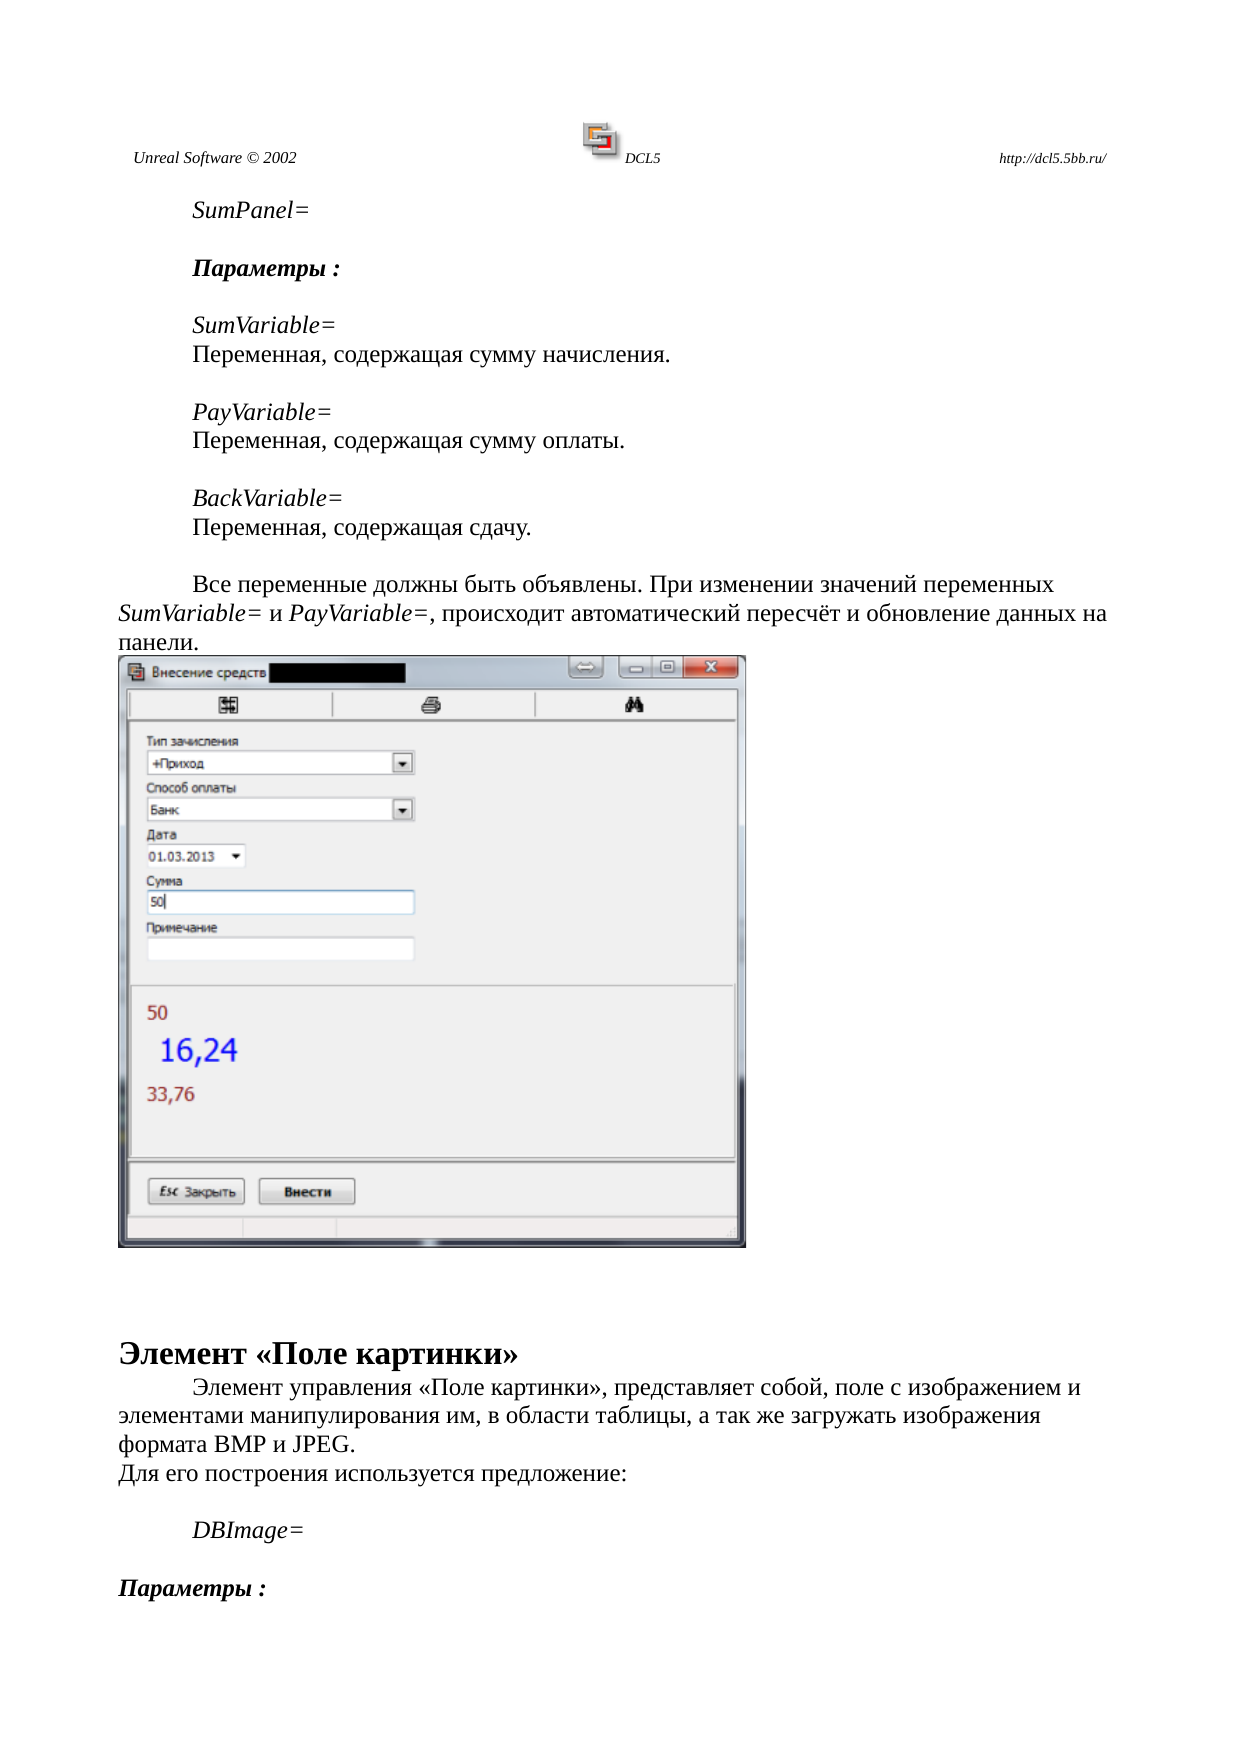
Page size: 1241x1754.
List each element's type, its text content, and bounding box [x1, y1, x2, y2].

text Элемент управления «Поле картинки», представляет собой, поле с изображением и элементами манипулирования им, в области таблицы, а так же загружать изображения формата BMP и JPEG. [118, 1372, 1122, 1458]
text Для его построения используется предложение: [118, 1458, 1122, 1487]
text DBImage= [118, 1516, 1122, 1544]
text BackVariable= [118, 483, 1122, 512]
text Переменная, содержащая сумму начисления. [118, 339, 1122, 368]
text Переменная, содержащая сумму оплаты. [118, 425, 1122, 454]
text Переменная, содержащая сдачу. [118, 512, 1122, 540]
picture [118, 655, 747, 1248]
text SumVariable= [118, 310, 1122, 339]
picture [579, 118, 625, 164]
text Все переменные должны быть объявлены. При изменении значений переменных SumVariable= и PayVariable=, происходит автоматический пересчёт и обновление данных на панели. [118, 569, 1122, 655]
text PayVariable= [118, 397, 1122, 425]
text Параметры : [118, 1573, 1122, 1602]
text SumPanel= [118, 195, 1122, 224]
text Элемент «Поле картинки» [118, 1333, 1122, 1372]
text Параметры : [118, 253, 1122, 282]
